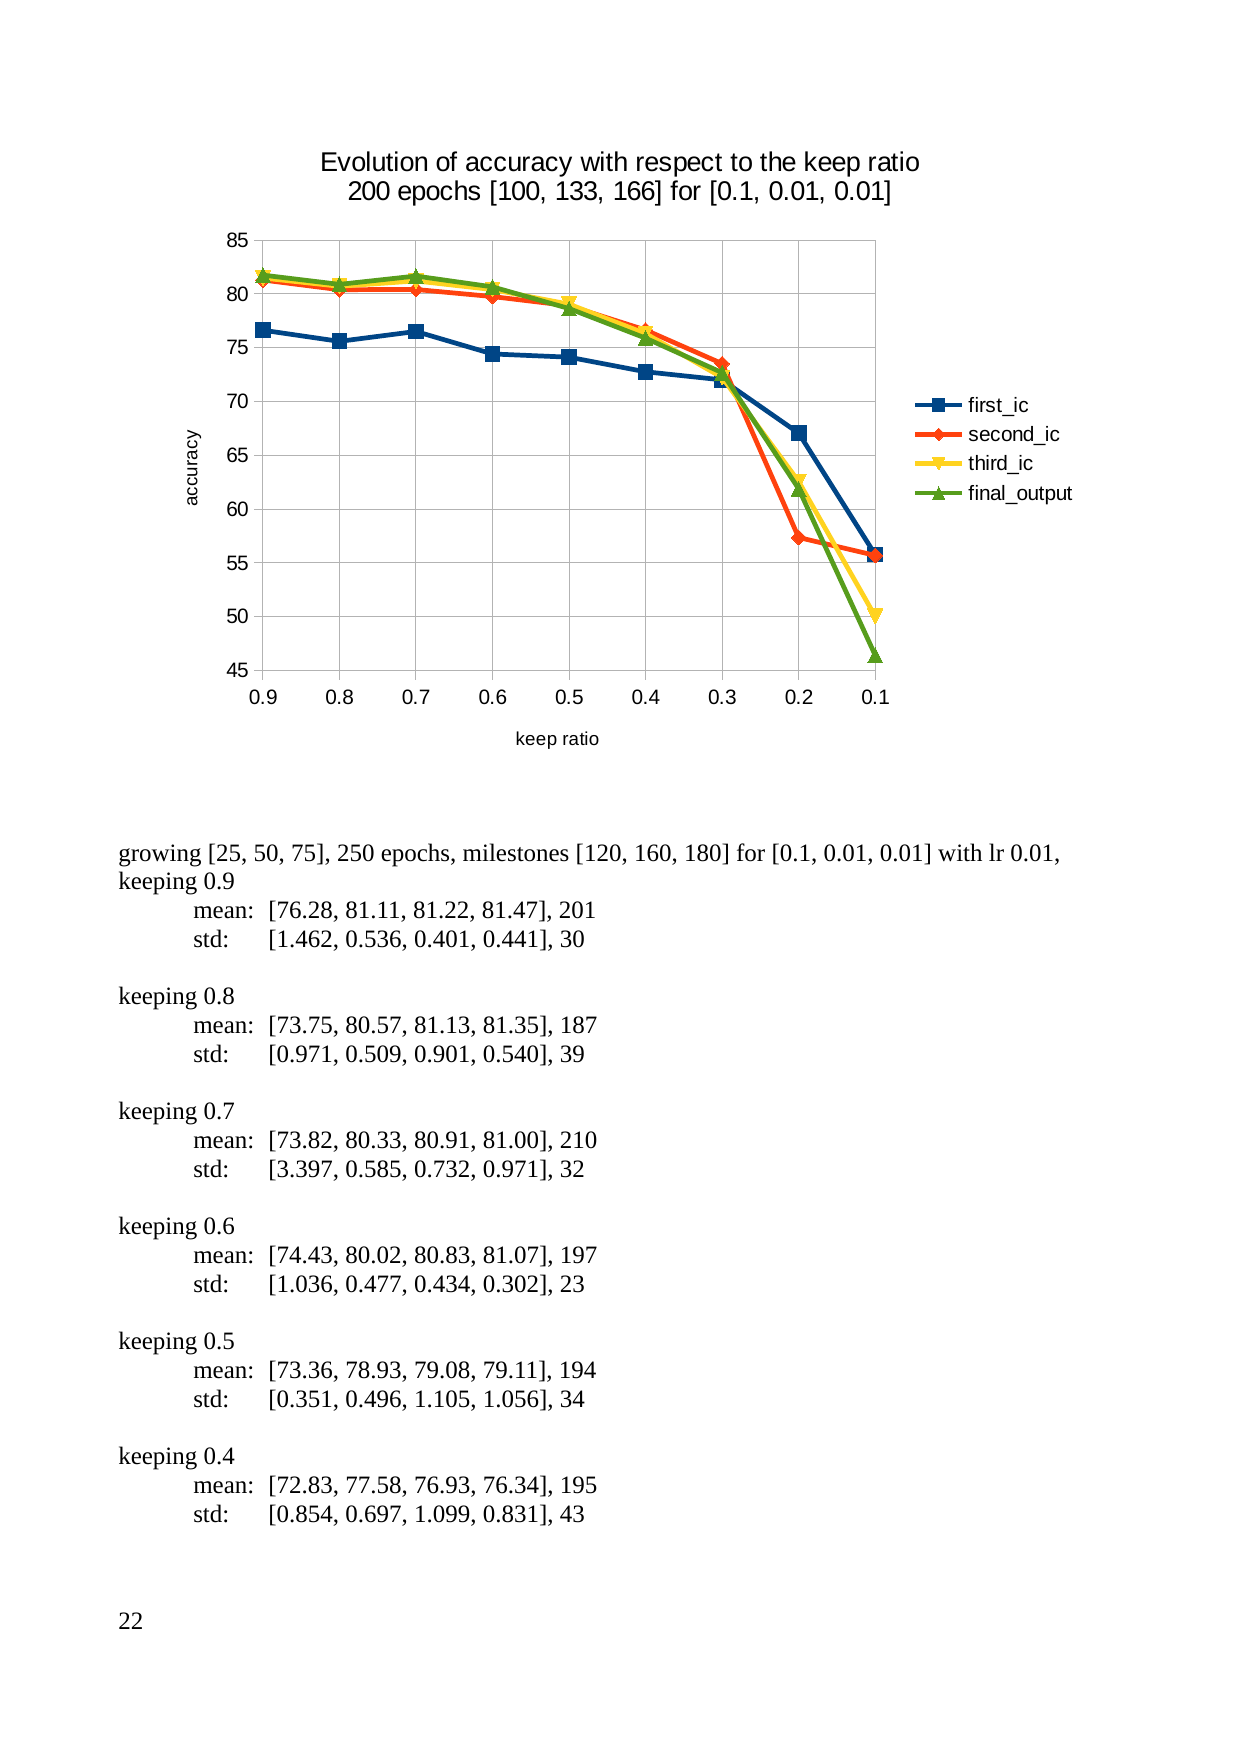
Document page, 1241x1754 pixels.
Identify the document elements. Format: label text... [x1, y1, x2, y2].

text keeping 0.5 [118, 1326, 1122, 1355]
text keeping 0.4 [118, 1441, 1122, 1470]
text keeping 0.6 [118, 1211, 1122, 1240]
text keeping 0.7 [118, 1096, 1122, 1125]
text mean: [73.36, 78.93, 79.08, 79.11], 194 [118, 1355, 1122, 1384]
text mean: [74.43, 80.02, 80.83, 81.07], 197 [118, 1240, 1122, 1269]
text std: [0.351, 0.496, 1.105, 1.056], 34 [118, 1384, 1122, 1413]
text mean: [72.83, 77.58, 76.93, 76.34], 195 [118, 1470, 1122, 1499]
text std: [0.854, 0.697, 1.099, 0.831], 43 [118, 1499, 1122, 1528]
text mean: [76.28, 81.11, 81.22, 81.47], 201 [118, 895, 1122, 924]
text growing [25, 50, 75], 250 epochs, milestones [120, 160, 180] for [0.1, 0.01, 0.01] with lr 0.01, [118, 838, 1122, 866]
text mean: [73.75, 80.57, 81.13, 81.35], 187 [118, 1010, 1122, 1039]
text std: [0.971, 0.509, 0.901, 0.540], 39 [118, 1039, 1122, 1068]
text std: [1.462, 0.536, 0.401, 0.441], 30 [118, 924, 1122, 953]
text keeping 0.9 [118, 866, 1122, 895]
text keeping 0.8 [118, 981, 1122, 1010]
text mean: [73.82, 80.33, 80.91, 81.00], 210 [118, 1125, 1122, 1154]
text std: [3.397, 0.585, 0.732, 0.971], 32 [118, 1154, 1122, 1183]
text std: [1.036, 0.477, 0.434, 0.302], 23 [118, 1269, 1122, 1298]
